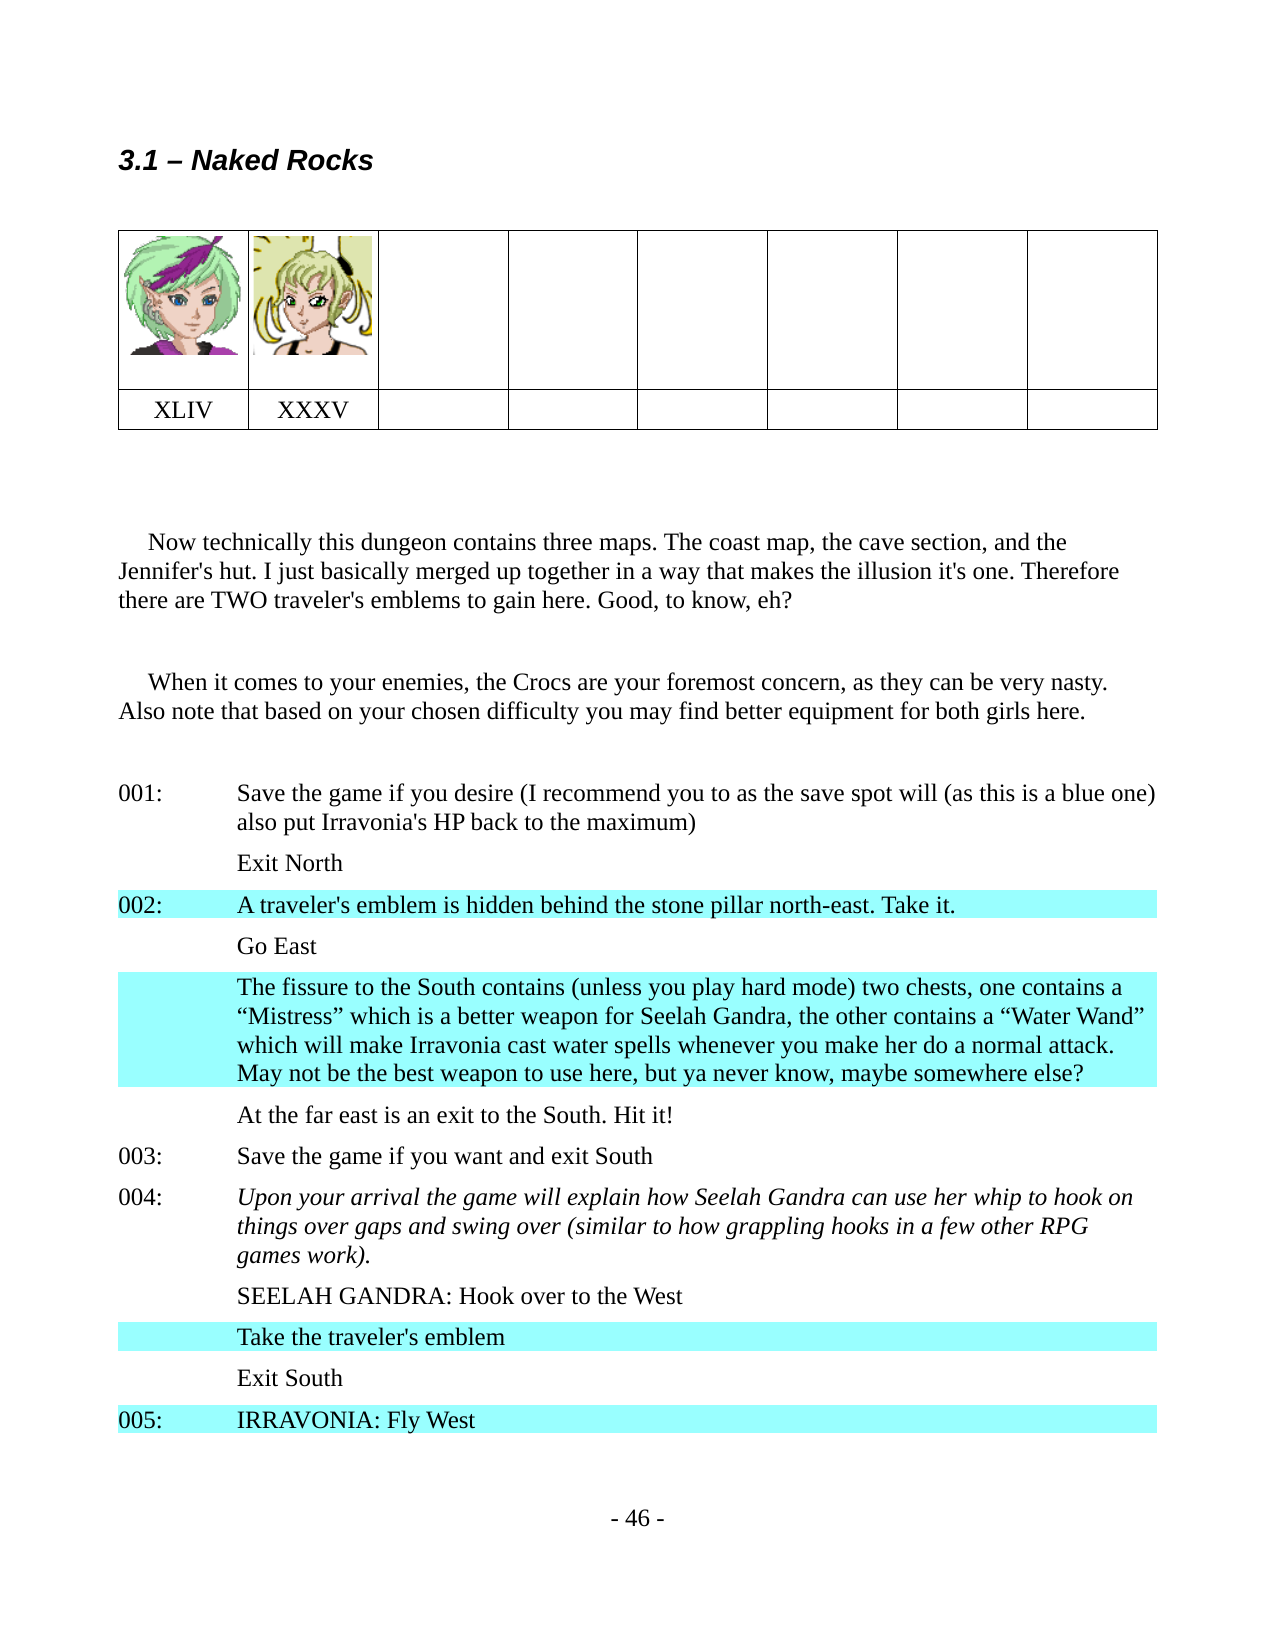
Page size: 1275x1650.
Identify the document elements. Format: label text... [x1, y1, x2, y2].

text When it comes to your enemies, the Crocs are your foremost concern, as they can be very nasty. Also note that based on your chosen difficulty you may find better equipment for both girls here. [118, 667, 1157, 725]
text Go East [118, 931, 1157, 960]
text Exit North [118, 848, 1157, 877]
table_cell [898, 390, 1027, 429]
table_header [249, 355, 378, 389]
text 001: Save the game if you desire (I recommend you to as the save spot will (as this is a blue one) also put Irravonia's HP back to the maximum) [118, 778, 1157, 836]
text 002: A traveler's emblem is hidden behind the stone pillar north-east. Take it. [118, 890, 1157, 918]
table_cell [1028, 390, 1157, 429]
table_cell [768, 390, 897, 429]
picture [123, 236, 243, 355]
text SEELAH GANDRA: Hook over to the West [118, 1281, 1157, 1310]
table_header [638, 231, 767, 389]
table_header [119, 231, 248, 354]
table_cell [638, 390, 767, 429]
text 003: Save the game if you want and exit South [118, 1141, 1157, 1170]
table_cell [509, 390, 637, 429]
table_header [898, 231, 1027, 389]
picture [253, 236, 372, 355]
text Take the traveler's emblem [118, 1322, 1157, 1351]
table_header [379, 231, 508, 389]
table_header [249, 231, 378, 354]
table_cell [379, 390, 508, 429]
text The fissure to the South contains (unless you play hard mode) two chests, one contains a “Mistress” which is a better weapon for Seelah Gandra, the other contains a “Water Wand” which will make Irravonia cast water spells whenever you make her do a normal attack. May not be the best weapon to use here, but ya never know, maybe somewhere else? [118, 972, 1157, 1087]
table_header [768, 231, 897, 389]
text Now technically this dungeon contains three maps. The coast map, the cave section, and the Jennifer's hut. I just basically merged up together in a way that makes the illusion it's one. Therefore there are TWO traveler's emblems to gain here. Good, to know, eh? [118, 527, 1157, 613]
table_header [119, 355, 248, 389]
text Exit South [118, 1363, 1157, 1392]
subtitle 3.1 – Naked Rocks [118, 143, 1157, 177]
table_cell XLIV [119, 390, 248, 429]
table_header [1028, 231, 1157, 389]
table_header [118, 458, 1157, 498]
text 005: IRRAVONIA: Fly West [118, 1405, 1157, 1433]
text At the far east is an exit to the South. Hit it! [118, 1100, 1157, 1128]
text 004: Upon your arrival the game will explain how Seelah Gandra can use her whip to hook on things over gaps and swing over (similar to how grappling hooks in a few other RPG games work). [118, 1182, 1157, 1268]
table_header [509, 231, 637, 389]
table_cell XXXV [249, 390, 378, 429]
